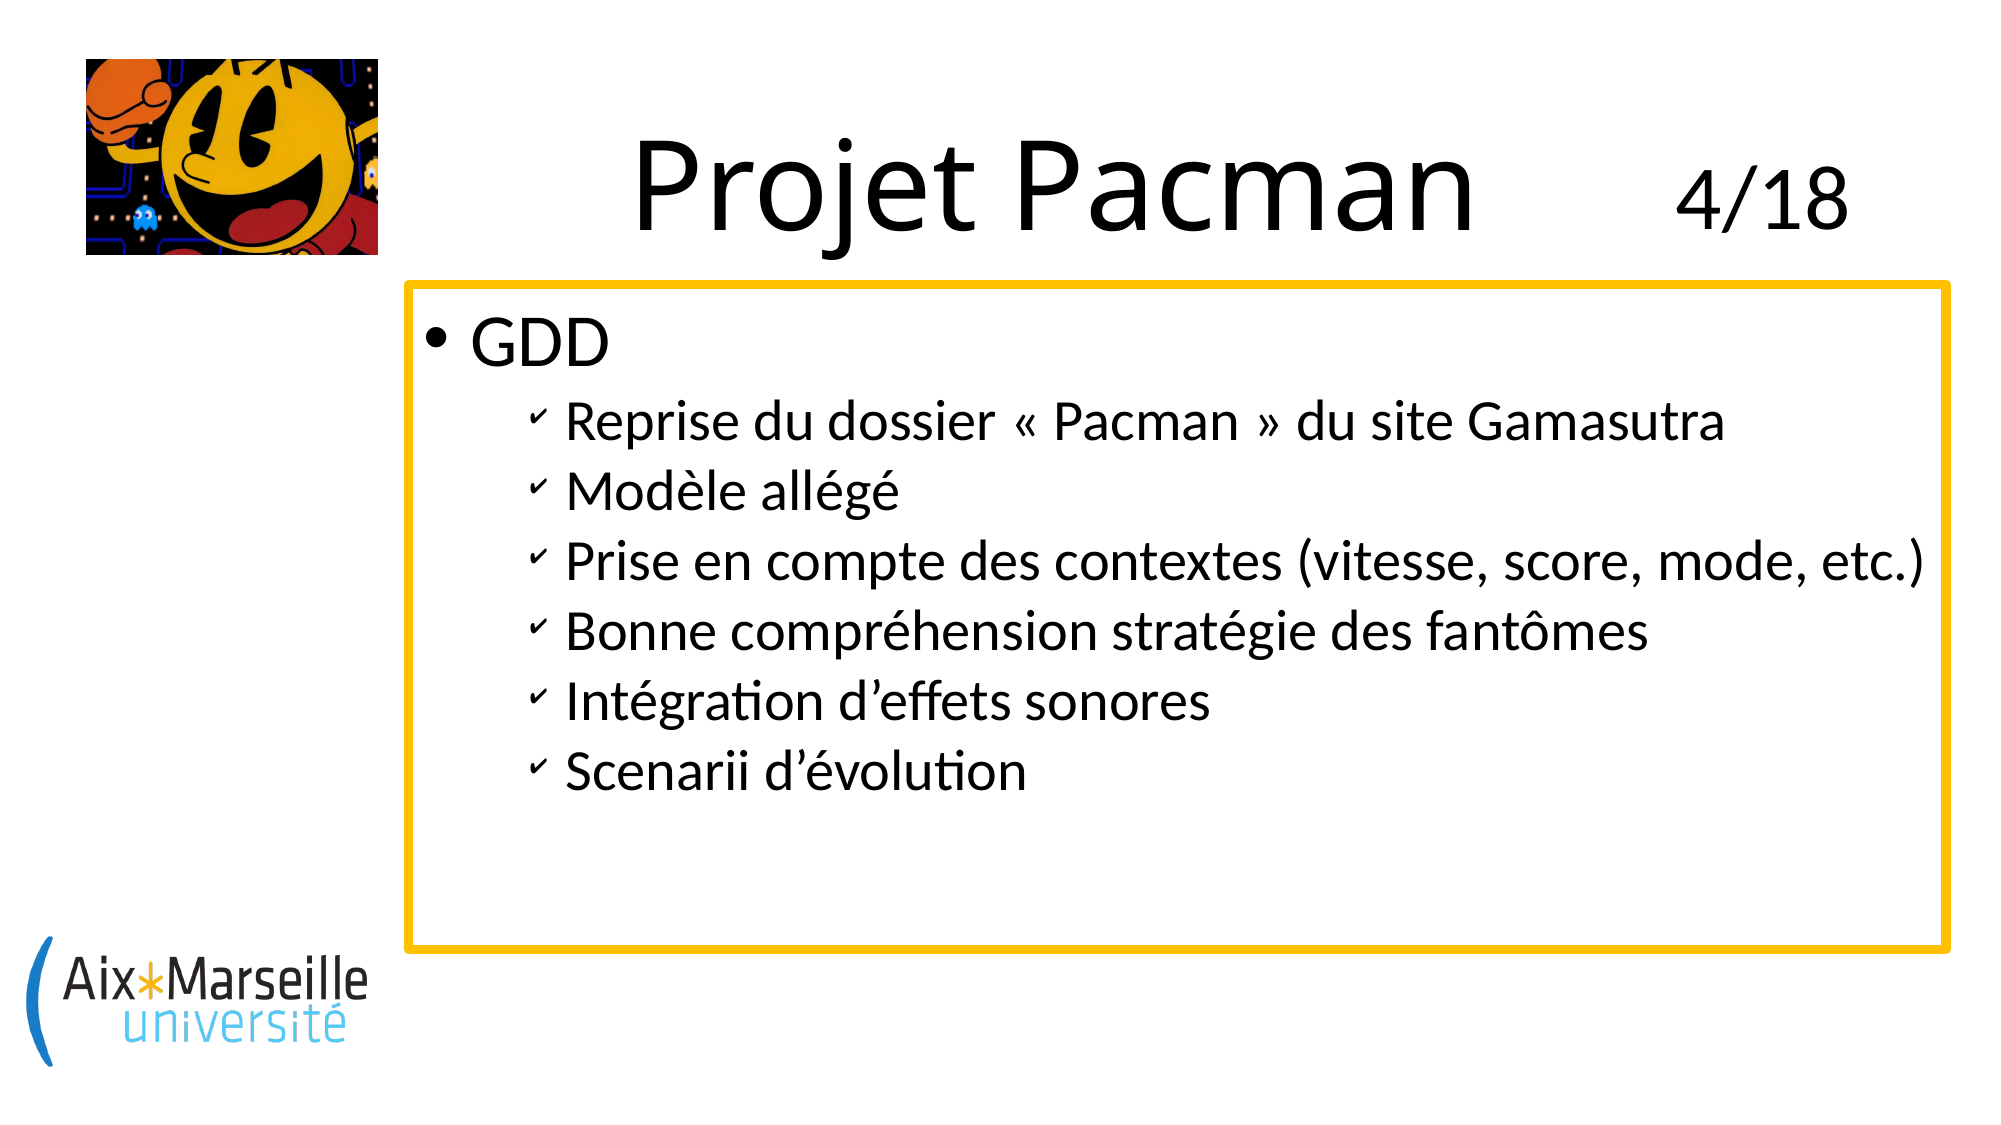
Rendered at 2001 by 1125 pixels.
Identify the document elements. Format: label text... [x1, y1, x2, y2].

subtitle <numéro>/18 [1559, 142, 1968, 255]
title Projet Pacman [465, 73, 1644, 265]
picture [86, 59, 378, 255]
text_box GDD Reprise du dossier « Pacman » du site Gamasutra Modèle allégé Prise en compte des contextes (vitesse, score, mode, etc.) Bonne compréhension stratégie des fantômes Intégration d’effets sonores Scenarii d’évolution [408, 284, 1946, 950]
picture [0, 903, 425, 1096]
